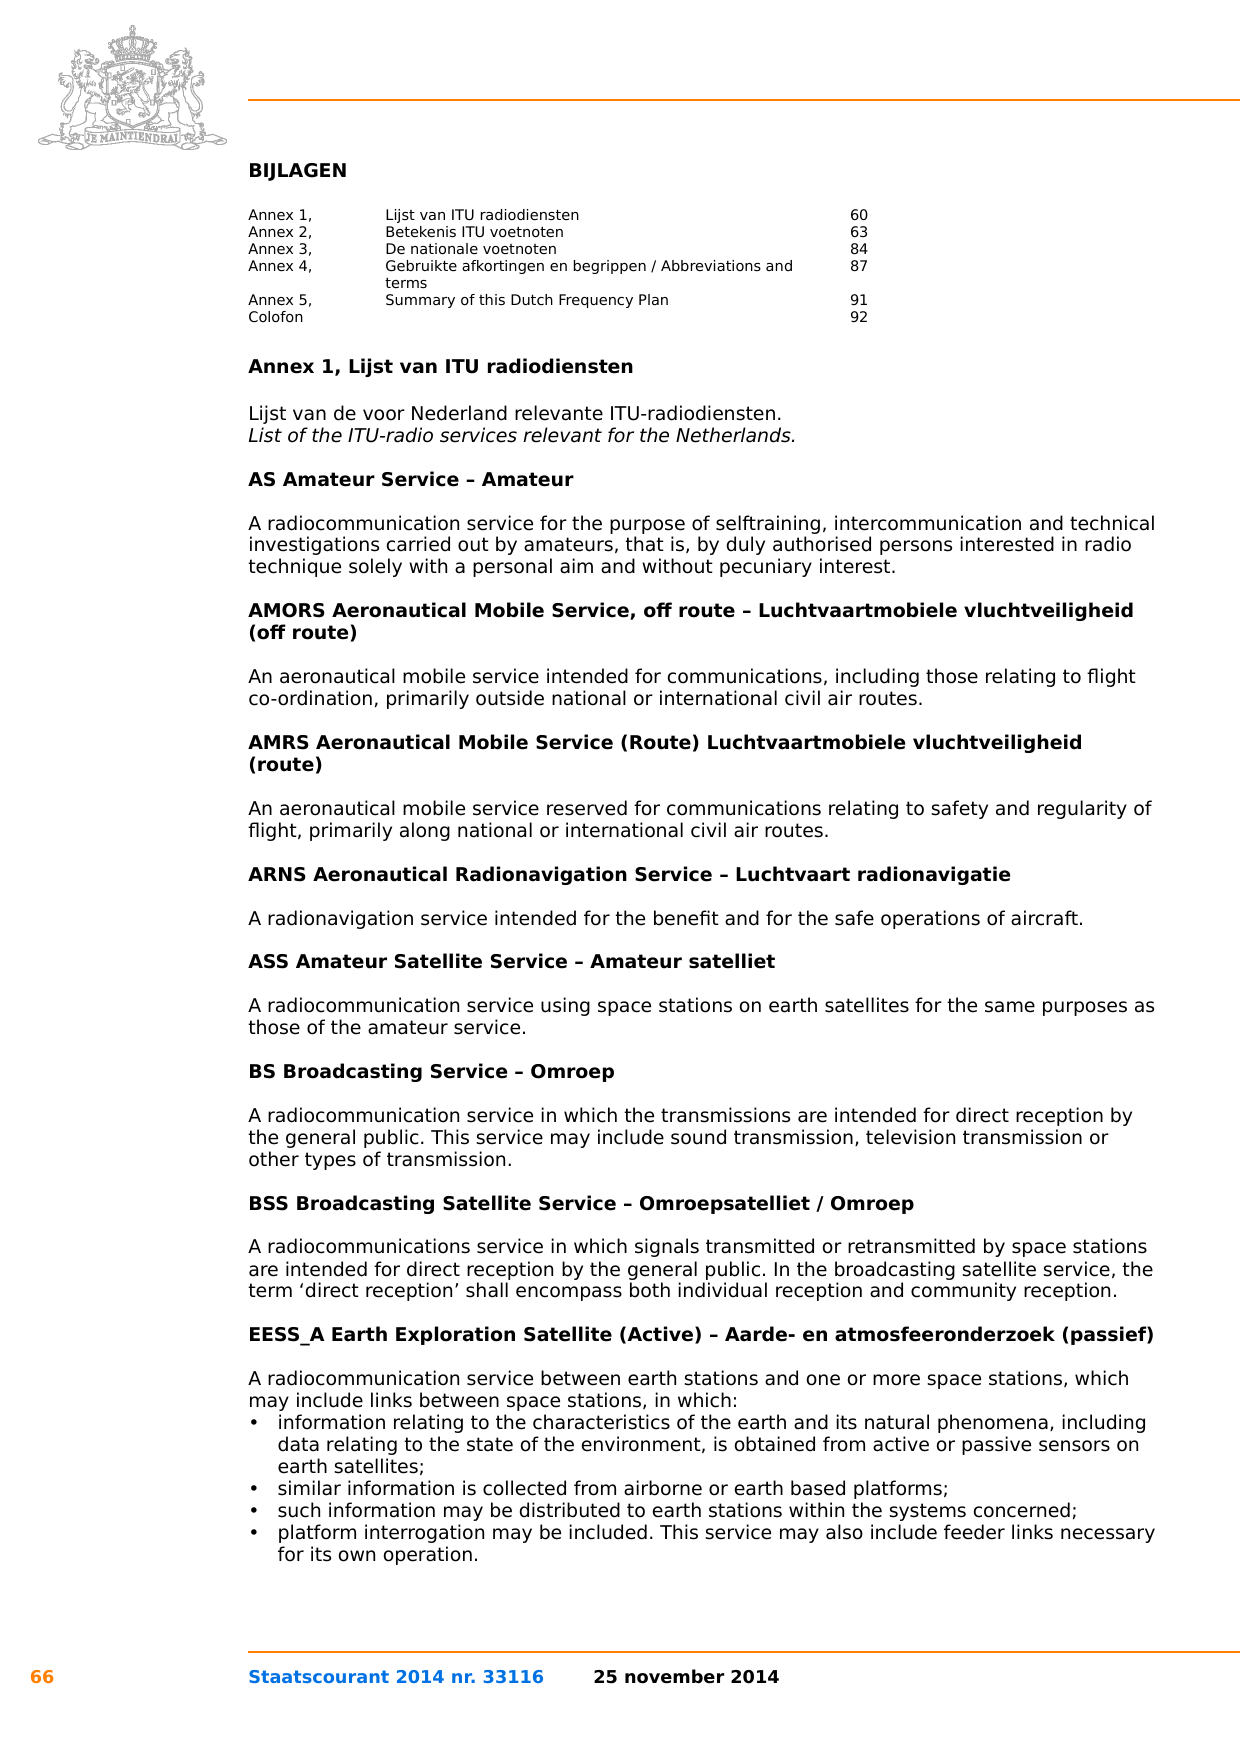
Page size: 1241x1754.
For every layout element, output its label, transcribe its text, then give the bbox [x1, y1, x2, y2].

subtitle AMORS Aeronautical Mobile Service, off route – Luchtvaartmobiele vluchtveiligheid (off route) [248, 600, 1163, 644]
table_header 60 [844, 207, 1163, 224]
subtitle EESS_A Earth Exploration Satellite (Active) – Aarde- en atmosfeeronderzoek (passief) [248, 1324, 1163, 1346]
table_cell Annex 5, [248, 292, 379, 309]
picture [38, 25, 227, 150]
text • similar information is collected from airborne or earth based platforms; [248, 1478, 1163, 1500]
text • platform interrogation may be included. This service may also include feeder links necessary for its own operation. [248, 1522, 1163, 1566]
table_cell Summary of this Dutch Frequency Plan [379, 292, 844, 309]
text • information relating to the characteristics of the earth and its natural phenomena, including data relating to the state of the environment, is obtained from active or passive sensors on earth satellites; [248, 1412, 1163, 1478]
text Lijst van de voor Nederland relevante ITU-radiodiensten. [248, 403, 1163, 425]
subtitle AMRS Aeronautical Mobile Service (Route) Luchtvaartmobiele vluchtveiligheid (route) [248, 732, 1163, 776]
text An aeronautical mobile service reserved for communications relating to safety and regularity of flight, primarily along national or international civil air routes. [248, 798, 1163, 842]
table_header Lijst van ITU radiodiensten [379, 207, 844, 224]
text List of the ITU-radio services relevant for the Netherlands. [248, 425, 1163, 447]
table_cell Betekenis ITU voetnoten [379, 224, 844, 241]
table_cell 63 [844, 224, 1163, 241]
table_cell Annex 2, [248, 224, 379, 241]
table_cell 87 [844, 258, 1163, 292]
text A radionavigation service intended for the benefit and for the safe operations of aircraft. [248, 907, 1163, 929]
table_cell 91 [844, 292, 1163, 309]
table_cell Annex 4, [248, 258, 379, 292]
subtitle BIJLAGEN [248, 160, 1163, 182]
text A radiocommunications service in which signals transmitted or retransmitted by space stations are intended for direct reception by the general public. In the broadcasting satellite service, the term ‘direct reception’ shall encompass both individual reception and community reception. [248, 1236, 1163, 1302]
text A radiocommunication service in which the transmissions are intended for direct reception by the general public. This service may include sound transmission, television transmission or other types of transmission. [248, 1105, 1163, 1171]
subtitle AS Amateur Service – Amateur [248, 468, 1163, 491]
table_cell 84 [844, 241, 1163, 258]
subtitle ARNS Aeronautical Radionavigation Service – Luchtvaart radionavigatie [248, 863, 1163, 886]
table_cell Gebruikte afkortingen en begrippen / Abbreviations and terms [379, 258, 844, 292]
table_cell [379, 309, 844, 326]
table_cell De nationale voetnoten [379, 241, 844, 258]
subtitle Annex 1, Lijst van ITU radiodiensten [248, 356, 1163, 378]
subtitle BS Broadcasting Service – Omroep [248, 1061, 1163, 1083]
table_header Annex 1, [248, 207, 379, 224]
subtitle BSS Broadcasting Satellite Service – Omroepsatelliet / Omroep [248, 1193, 1163, 1214]
text • such information may be distributed to earth stations within the systems concerned; [248, 1500, 1163, 1522]
text An aeronautical mobile service intended for communications, including those relating to flight co-ordination, primarily outside national or international civil air routes. [248, 666, 1163, 710]
table_cell Colofon [248, 309, 379, 326]
text A radiocommunication service for the purpose of selftraining, intercommunication and technical investigations carried out by amateurs, that is, by duly authorised persons interested in radio technique solely with a personal aim and without pecuniary interest. [248, 512, 1163, 578]
subtitle ASS Amateur Satellite Service – Amateur satelliet [248, 951, 1163, 973]
text A radiocommunication service using space stations on earth satellites for the same purposes as those of the amateur service. [248, 995, 1163, 1039]
table_cell 92 [844, 309, 1163, 326]
table_cell Annex 3, [248, 241, 379, 258]
text A radiocommunication service between earth stations and one or more space stations, which may include links between space stations, in which: [248, 1368, 1163, 1412]
